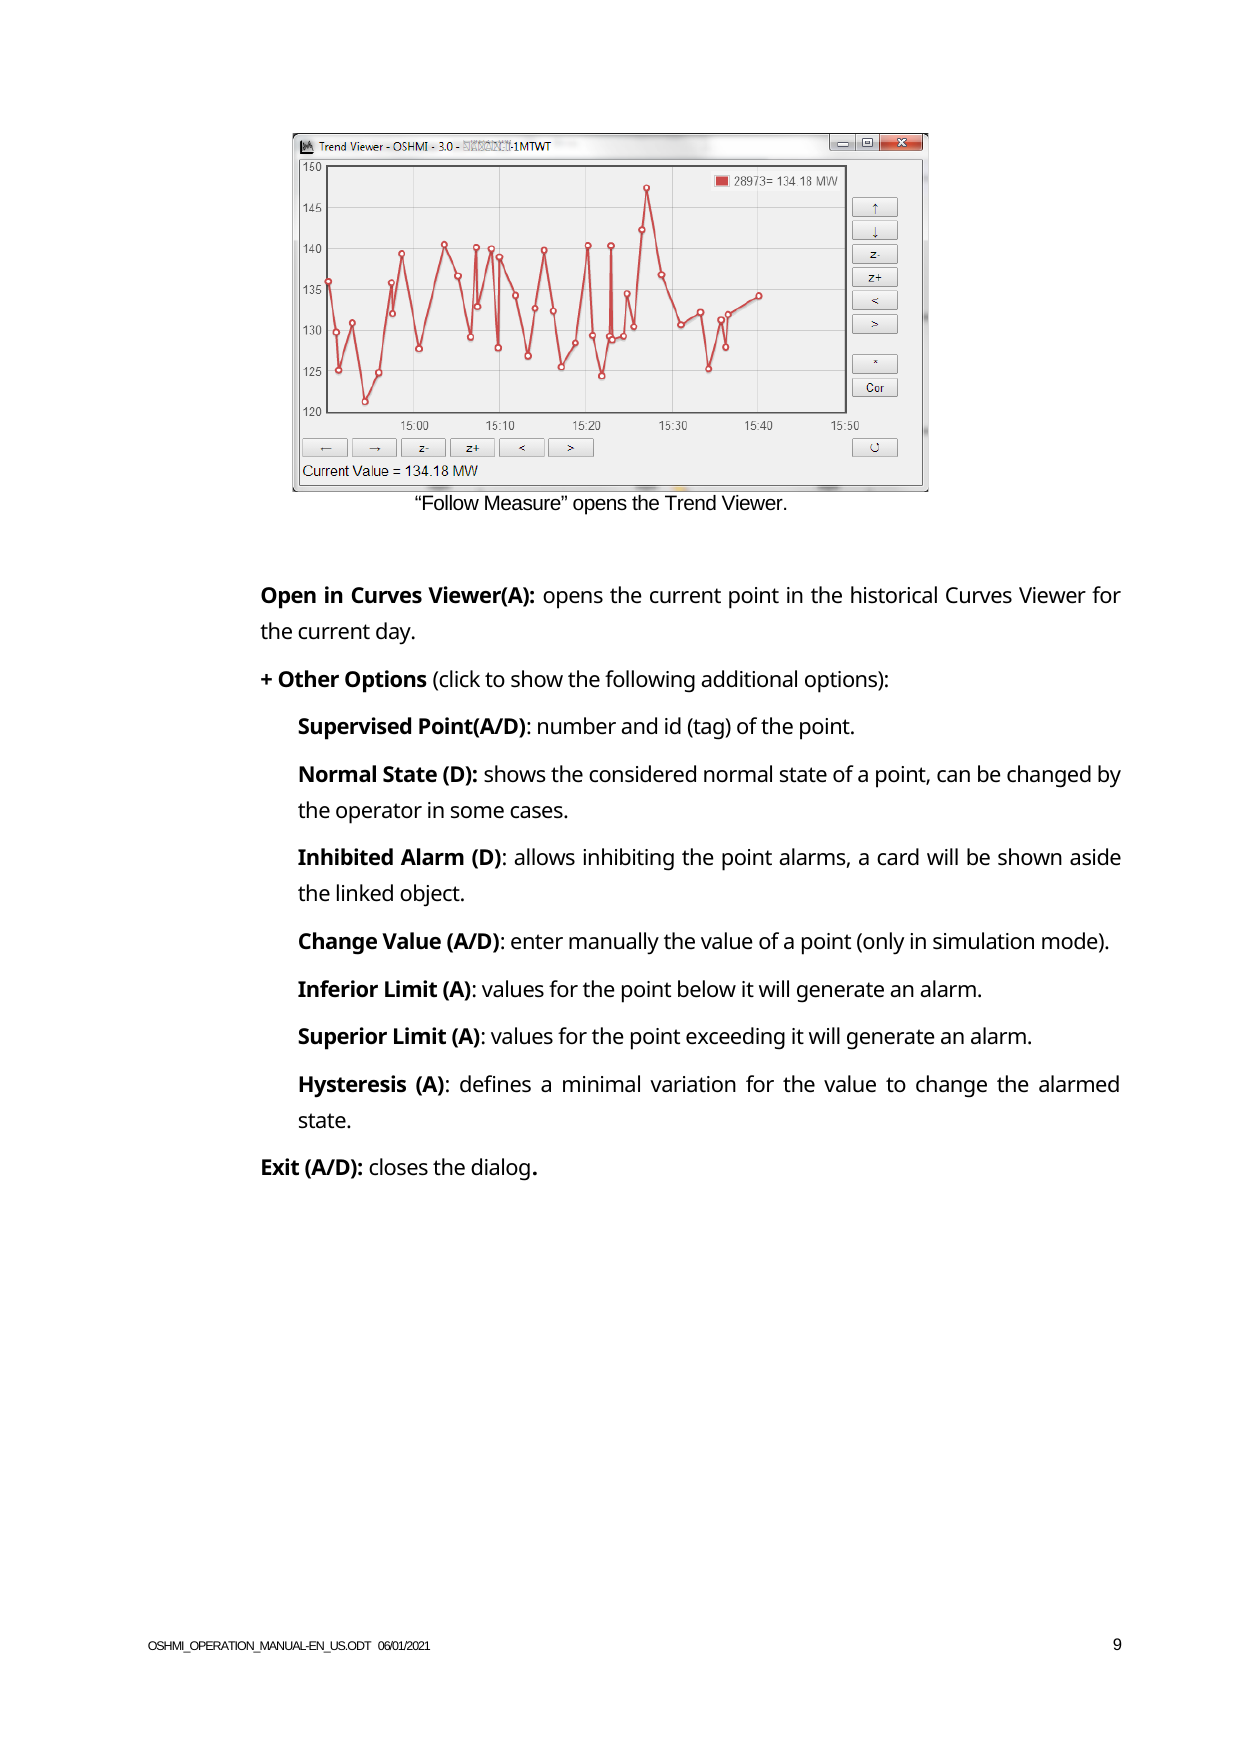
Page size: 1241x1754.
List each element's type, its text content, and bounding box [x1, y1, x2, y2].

text Change Value (A/D): enter manually the value of a point (only in simulation mode). [298, 926, 1122, 956]
text “Follow Measure” opens the Trend Viewer. [283, 124, 919, 515]
text Exit (A/D): closes the dialog. [260, 1152, 1122, 1182]
text Hysteresis (A): defines a minimal variation for the value to change the alarmed state. [298, 1069, 1122, 1134]
text Inferior Limit (A): values for the point below it will generate an alarm. [298, 973, 1122, 1003]
text Supervised Point(A/D): number and id (tag) of the point. [298, 711, 1122, 741]
picture [292, 133, 929, 492]
text Normal State (D): shows the considered normal state of a point, can be changed by the operator in some cases. [298, 759, 1122, 824]
text Open in Curves Viewer(A): opens the current point in the historical Curves Viewer for the current day. [260, 492, 1122, 646]
text + Other Options (click to show the following additional options): [260, 663, 1122, 693]
text Inhibited Alarm (D): allows inhibiting the point alarms, a card will be shown aside the linked object. [298, 842, 1122, 908]
text Superior Limit (A): values for the point exceeding it will generate an alarm. [298, 1021, 1122, 1051]
